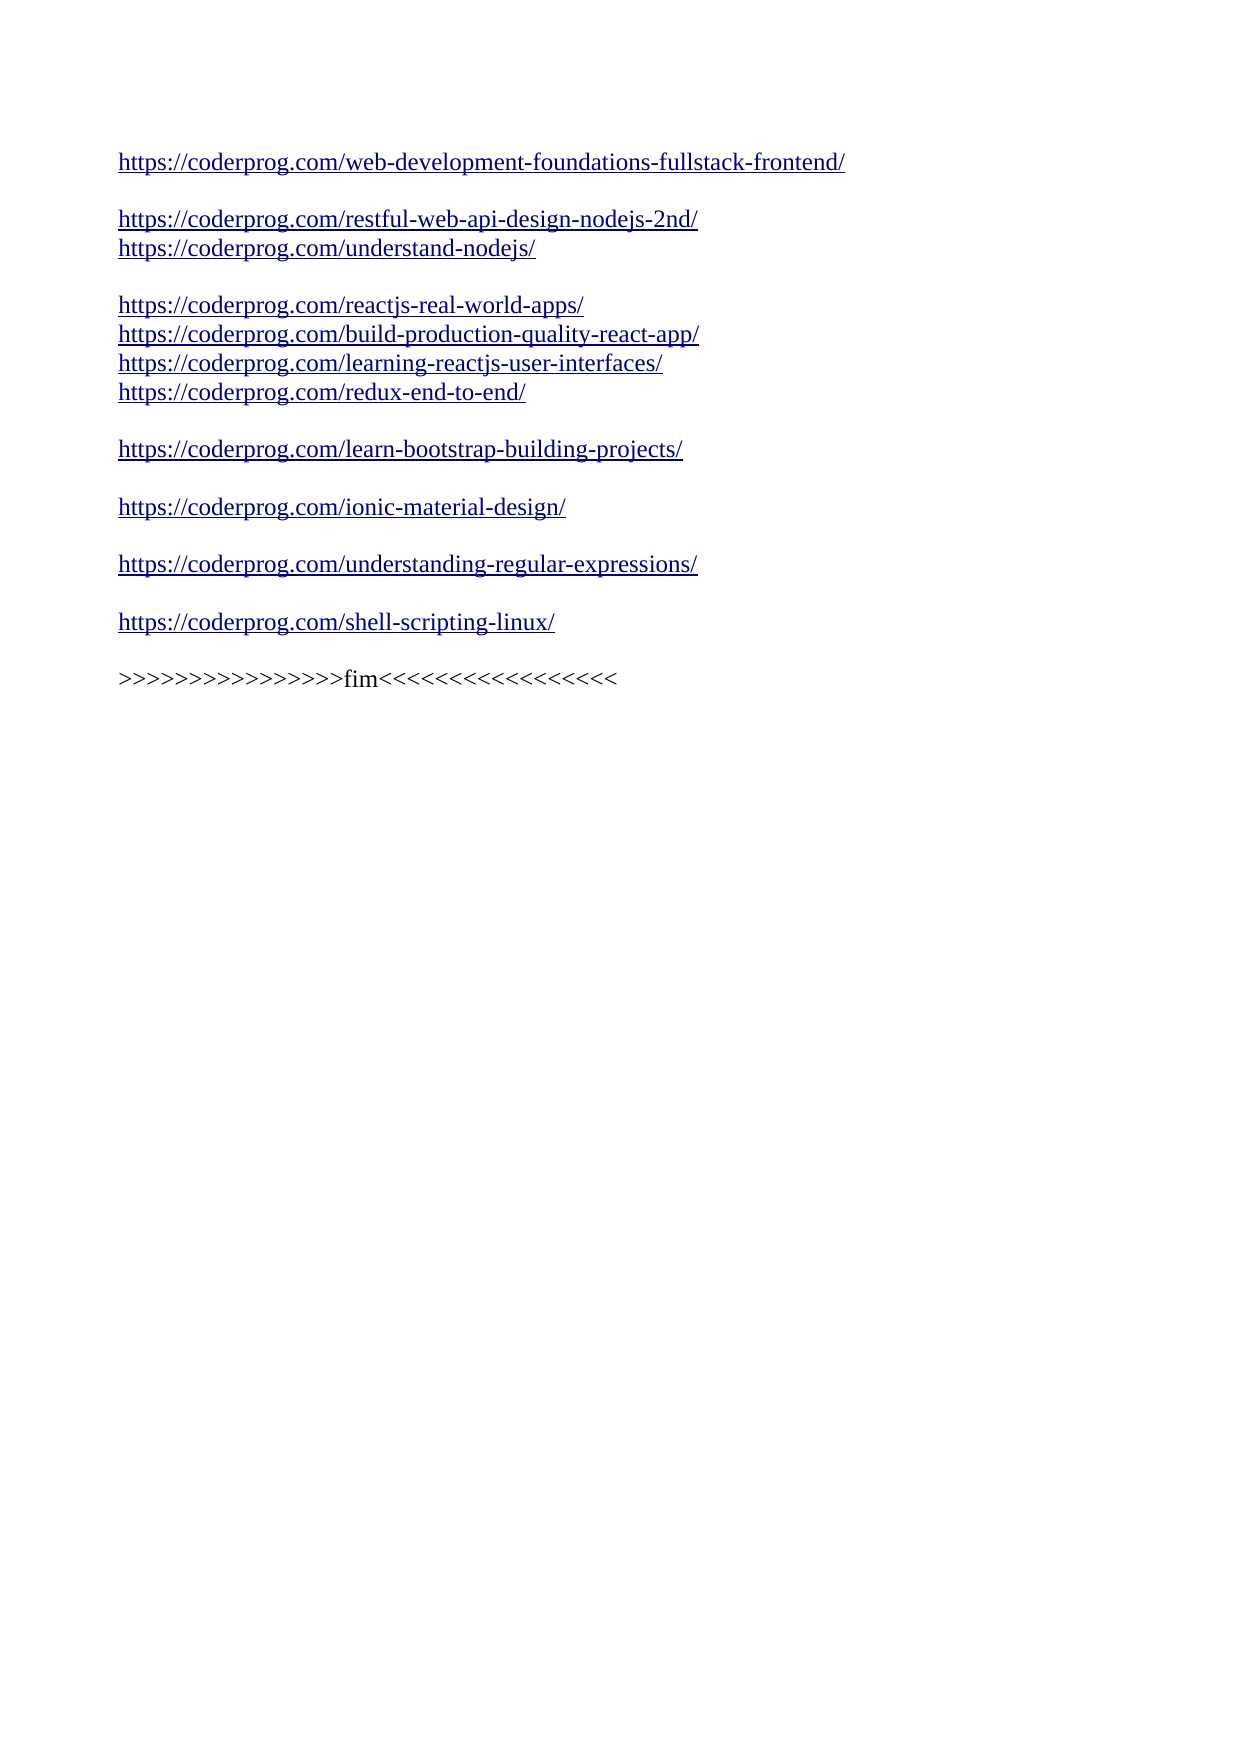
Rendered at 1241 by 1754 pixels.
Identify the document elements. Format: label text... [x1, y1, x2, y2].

text https://coderprog.com/reactjs-real-world-apps/ [118, 291, 1122, 319]
text https://coderprog.com/build-production-quality-react-app/ [118, 319, 1122, 348]
text https://coderprog.com/shell-scripting-linux/ [118, 607, 1122, 636]
text https://coderprog.com/learn-bootstrap-building-projects/ [118, 434, 1122, 463]
text https://coderprog.com/understand-nodejs/ [118, 233, 1122, 262]
text https://coderprog.com/understanding-regular-expressions/ [118, 549, 1122, 578]
text https://coderprog.com/restful-web-api-design-nodejs-2nd/ [118, 204, 1122, 233]
text https://coderprog.com/ionic-material-design/ [118, 492, 1122, 521]
text https://coderprog.com/redux-end-to-end/ [118, 377, 1122, 406]
text https://coderprog.com/learning-reactjs-user-interfaces/ [118, 348, 1122, 377]
text >>>>>>>>>>>>>>>>fim<<<<<<<<<<<<<<<<< [118, 664, 1122, 693]
text https://coderprog.com/web-development-foundations-fullstack-frontend/ [118, 147, 1122, 176]
